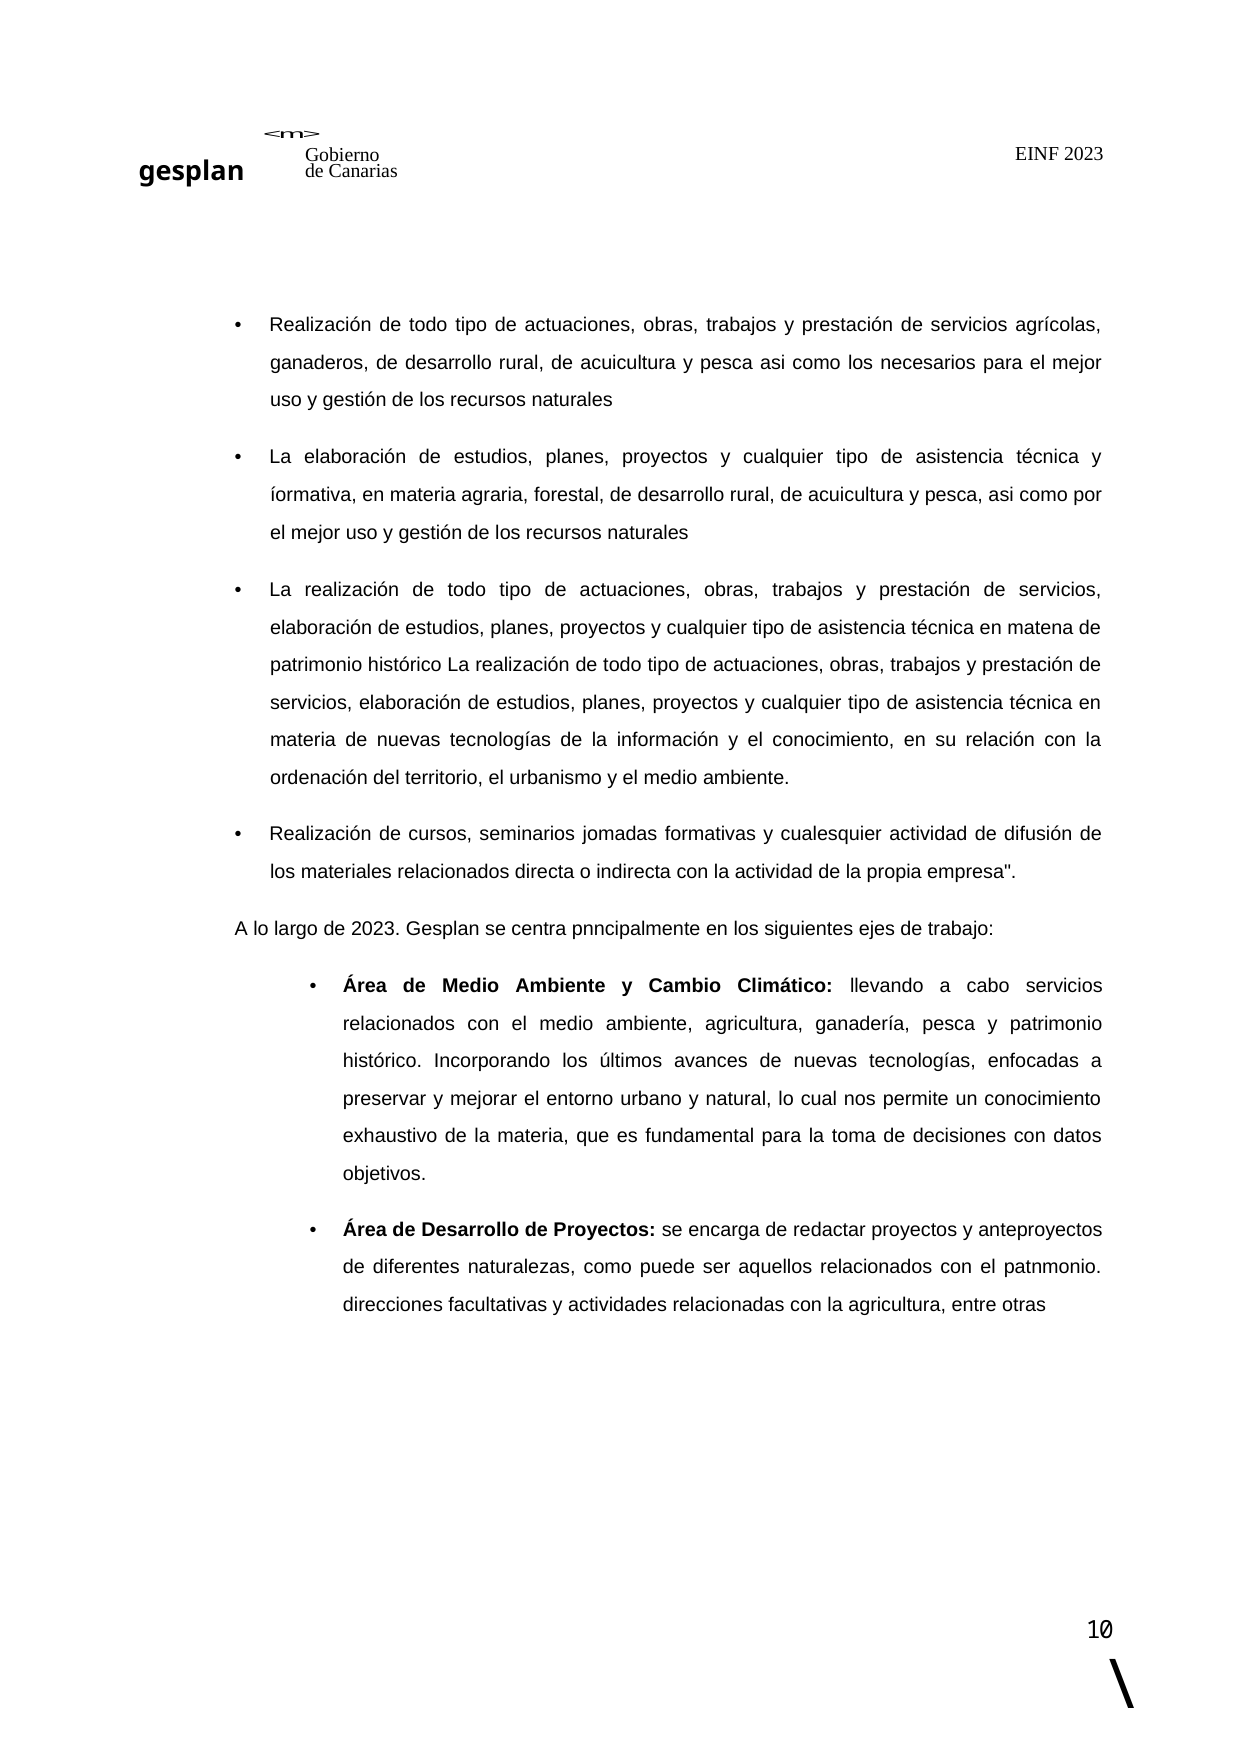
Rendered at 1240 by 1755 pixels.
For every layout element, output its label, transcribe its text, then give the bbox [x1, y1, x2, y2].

text 10 [1086, 1618, 1116, 1643]
list Realización de cursos, seminarios jomadas formativas y cualesquier actividad de difusión de los materiales relacionados directa o indirecta con la actividad de la propia empresa". [234, 810, 1103, 886]
text de Canarias [305, 164, 402, 180]
text EINF 2023 [1015, 144, 1106, 164]
list Área de Medio Ambiente y Cambio Climático: llevando a cabo servicios relacionados con el medio ambiente, agricultura, ganadería, pesca y patrimonio histórico. Incorporando los últimos avances de nuevas tecnologías, enfocadas a preservar y mejorar el entorno urbano y natural, lo cual nos permite un conocimiento exhaustivo de la materia, que es fundamental para la toma de decisiones con datos objetivos. [309, 963, 1103, 1188]
list Área de Desarrollo de Proyectos: se encarga de redactar proyectos y anteproyectos de diferentes naturalezas, como puede ser aquellos relacionados con el patnmonio. direcciones facultativas y actividades relacionadas con la agricultura, entre otras [309, 1206, 1103, 1319]
list Realización de todo tipo de actuaciones, obras, trabajos y prestación de servicios agrícolas, ganaderos, de desarrollo rural, de acuicultura y pesca asi como los necesarios para el mejor uso y gestión de los recursos naturales [234, 302, 1103, 414]
text Gobierno [305, 149, 402, 164]
list La realización de todo tipo de actuaciones, obras, trabajos y prestación de servicios, elaboración de estudios, planes, proyectos y cualquier tipo de asistencia técnica en matena de patrimonio histórico La realización de todo tipo de actuaciones, obras, trabajos y prestación de servicios, elaboración de estudios, planes, proyectos y cualquier tipo de asistencia técnica en materia de nuevas tecnologías de la información y el conocimiento, en su relación con la ordenación del territorio, el urbanismo y el medio ambiente. [234, 567, 1103, 792]
text \ [178, 1653, 1142, 1722]
subtitle gesplan [138, 158, 244, 186]
text <m> [263, 128, 323, 141]
list La elaboración de estudios, planes, proyectos y cualquier tipo de asistencia técnica y íormativa, en materia agraria, forestal, de desarrollo rural, de acuicultura y pesca, asi como por el mejor uso y gestión de los recursos naturales [234, 432, 1103, 547]
text A lo largo de 2023. Gesplan se centra pnncipalmente en los siguientes ejes de trabajo: [234, 920, 1142, 939]
